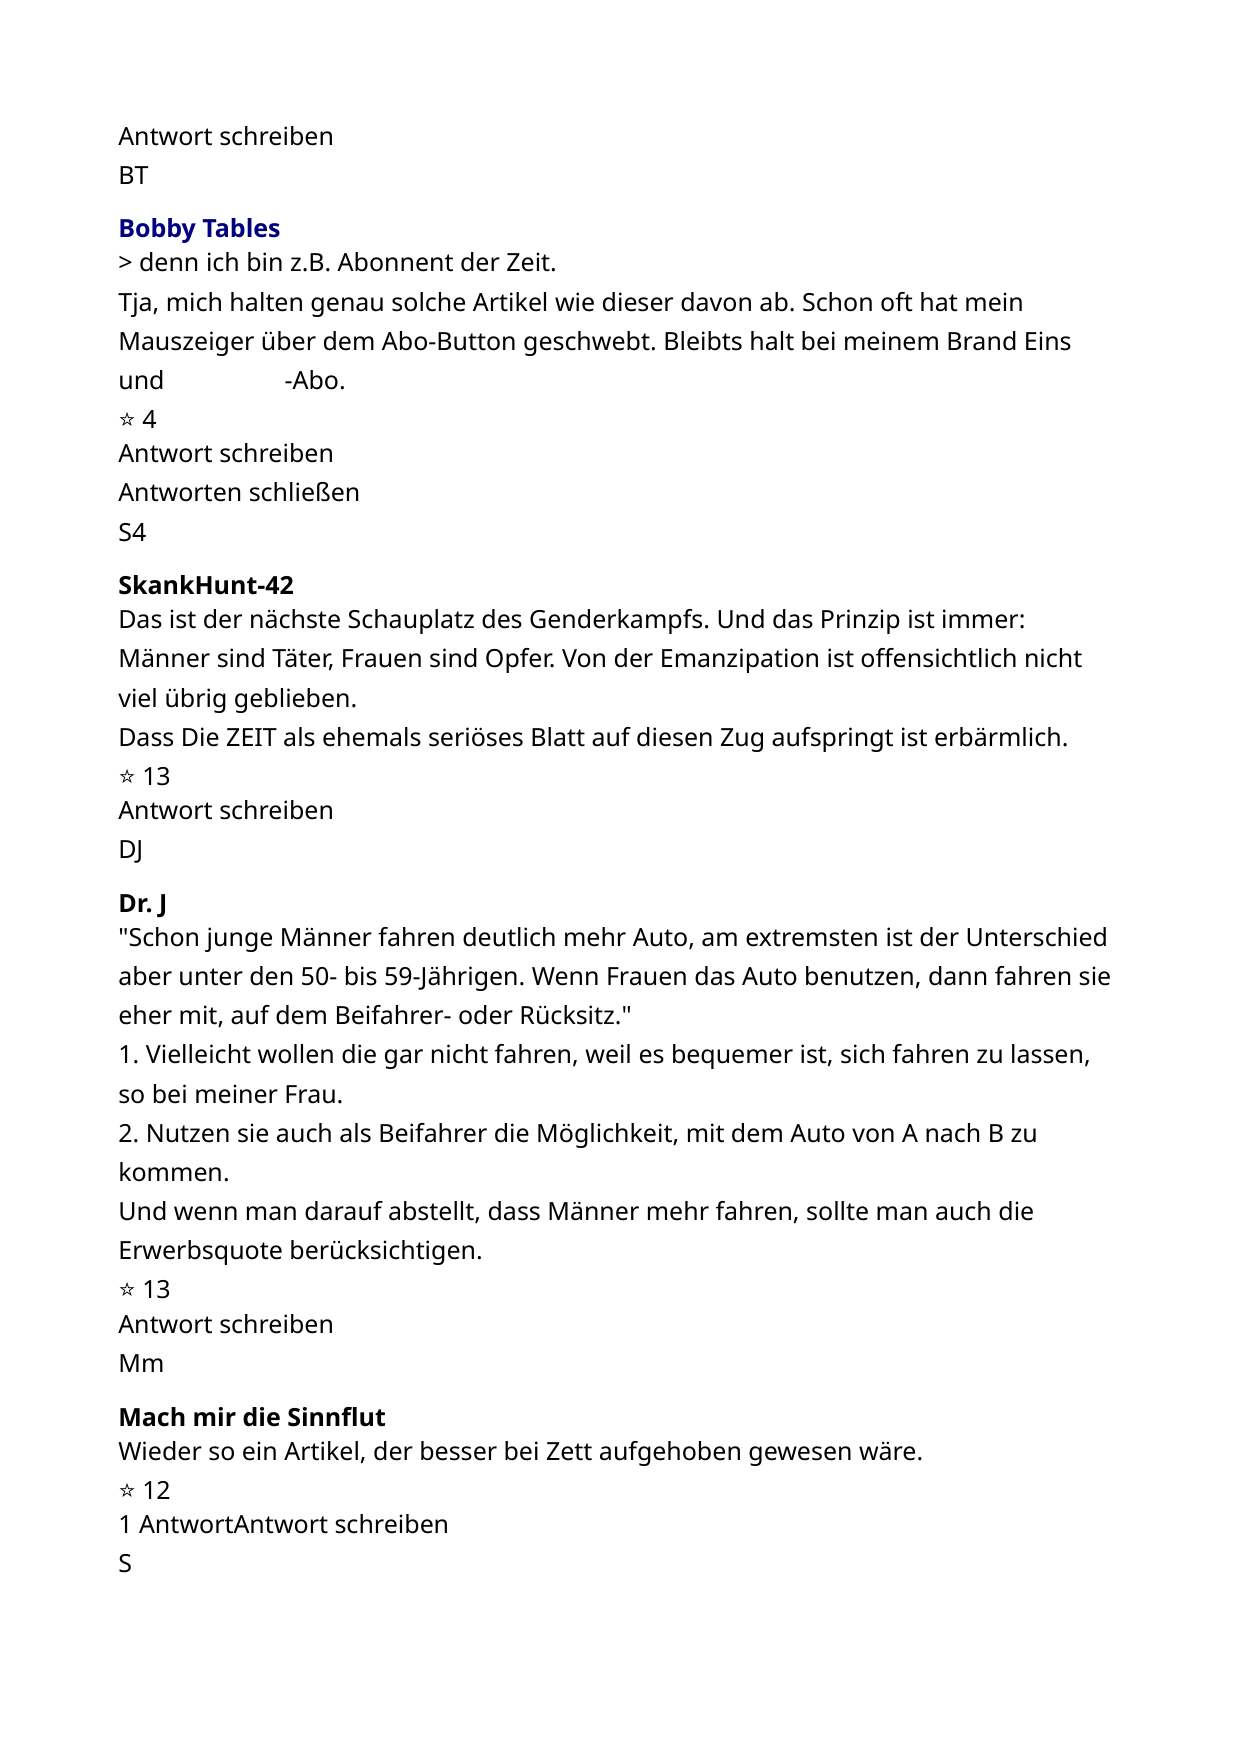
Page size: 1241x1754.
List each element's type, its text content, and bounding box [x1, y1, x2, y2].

text Antwort schreiben [118, 793, 1122, 827]
text Wieder so ein Artikel, der besser bei Zett aufgehoben gewesen wäre. [118, 1433, 1122, 1467]
text "Schon junge Männer fahren deutlich mehr Auto, am extremsten ist der Unterschied aber unter den 50- bis 59-Jährigen. Wenn Frauen das Auto benutzen, dann fahren sie eher mit, auf dem Beifahrer- oder Rücksitz." [118, 920, 1122, 1032]
text Und wenn man darauf abstellt, dass Männer mehr fahren, sollte man auch die Erwerbsquote berücksichtigen. [118, 1194, 1122, 1267]
text Tja, mich halten genau solche Artikel wie dieser davon ab. Schon oft hat mein Mauszeiger über dem Abo-Button geschwebt. Bleibts halt bei meinem Brand Eins und Golem.de-Abo. [118, 284, 1122, 397]
text > denn ich bin z.B. Abonnent der Zeit. [118, 245, 1122, 279]
subtitle Dr. J [118, 886, 1122, 920]
subtitle Bobby Tables [118, 211, 1122, 245]
subtitle Mach mir die Sinnflut [118, 1399, 1122, 1433]
text Antwort schreiben [118, 436, 1122, 470]
text ⭐️ 13 [118, 759, 1122, 793]
text Antworten schließen [118, 475, 1122, 509]
text S [118, 1546, 1122, 1580]
text BT [118, 157, 1122, 191]
text DJ [118, 832, 1122, 866]
text Antwort schreiben [118, 118, 1122, 152]
text Mm [118, 1345, 1122, 1379]
text 2. Nutzen sie auch als Beifahrer die Möglichkeit, mit dem Auto von A nach B zu kommen. [118, 1116, 1122, 1189]
text Antwort schreiben [118, 1306, 1122, 1340]
text ⭐️ 12 [118, 1472, 1122, 1506]
text 1. Vielleicht wollen die gar nicht fahren, weil es bequemer ist, sich fahren zu lassen, so bei meiner Frau. [118, 1037, 1122, 1110]
text S4 [118, 514, 1122, 548]
text ⭐️ 4 [118, 402, 1122, 436]
subtitle SkankHunt-42 [118, 568, 1122, 602]
text Das ist der nächste Schauplatz des Genderkampfs. Und das Prinzip ist immer: Männer sind Täter, Frauen sind Opfer. Von der Emanzipation ist offensichtlich nicht viel übrig geblieben. [118, 602, 1122, 714]
text 1 AntwortAntwort schreiben [118, 1506, 1122, 1541]
text ⭐️ 13 [118, 1272, 1122, 1306]
text Dass Die ZEIT als ehemals seriöses Blatt auf diesen Zug aufspringt ist erbärmlich. [118, 719, 1122, 753]
